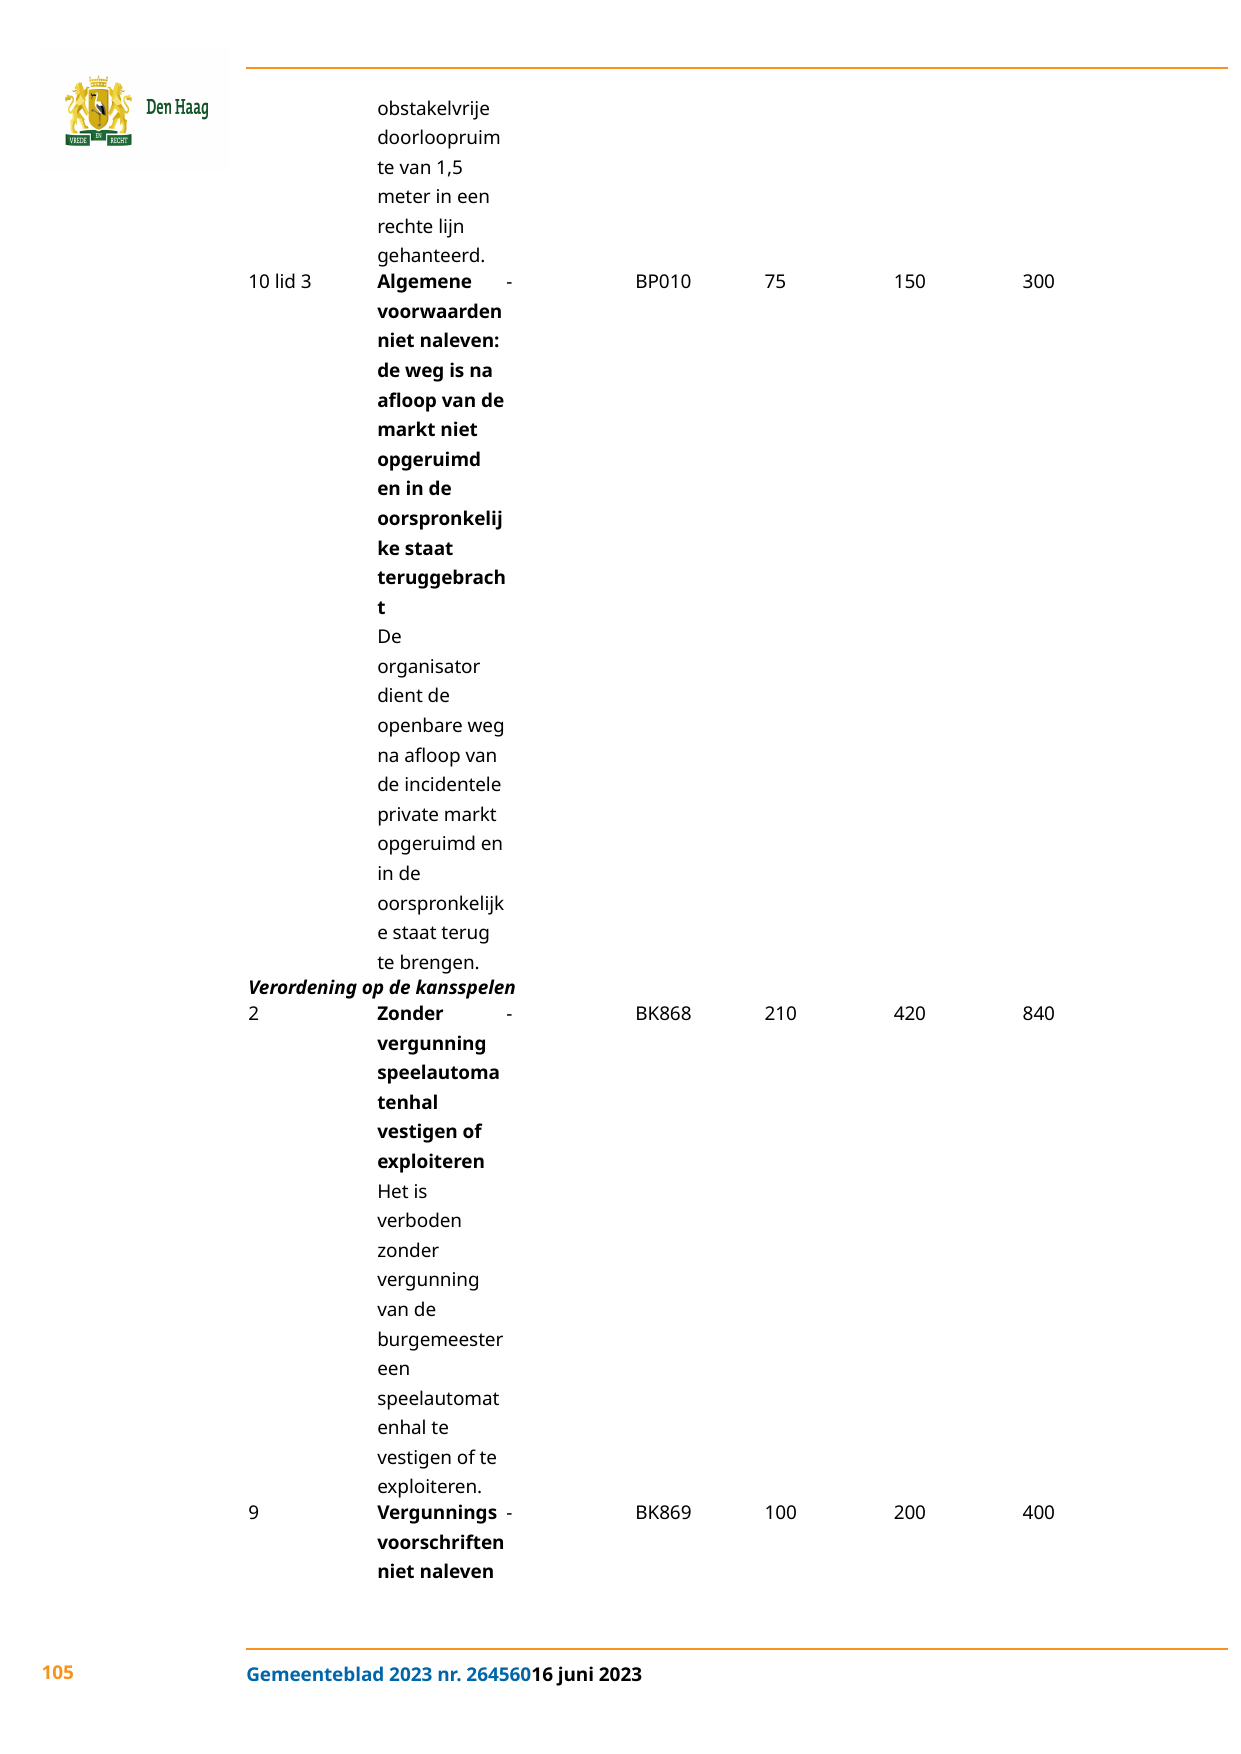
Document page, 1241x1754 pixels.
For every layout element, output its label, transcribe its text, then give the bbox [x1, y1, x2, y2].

table_cell obstakelvrije doorloopruimte van 1,5 meter in een rechte lijn gehanteerd. [377, 95, 506, 268]
table_cell Vergunningsvoorschriften niet naleven [377, 1499, 506, 1584]
table_cell 100 [764, 1499, 893, 1584]
table_cell 2 [248, 1000, 377, 1499]
table_cell BK869 [635, 1499, 764, 1584]
table_cell 420 [894, 1000, 1022, 1499]
table_cell 10 lid 3 [248, 269, 377, 974]
table_cell 150 [894, 269, 1022, 974]
table_cell - [506, 95, 635, 268]
table_cell Zonder vergunning speelautomatenhal vestigen of exploiteren Het is verboden zonder vergunning van de burgemeester een speelautomatenhal te vestigen of te exploiteren. [377, 1000, 506, 1499]
table_cell 300 [1023, 269, 1152, 974]
table_cell 210 [764, 1000, 893, 1499]
table_cell [1023, 95, 1152, 268]
table_cell BK868 [635, 1000, 764, 1499]
table_cell 9 [248, 1499, 377, 1584]
table_cell [635, 95, 764, 268]
table_cell [248, 95, 377, 268]
table_cell - [506, 1499, 635, 1584]
table_cell 200 [894, 1499, 1022, 1584]
table_cell [764, 95, 893, 268]
table_cell - [506, 1000, 635, 1499]
picture [41, 47, 231, 172]
table_cell Verordening op de kansspelen [248, 975, 1152, 1000]
table_cell 400 [1023, 1499, 1152, 1584]
table_cell 75 [764, 269, 893, 974]
table_cell - [506, 269, 635, 974]
table_cell 840 [1023, 1000, 1152, 1499]
table_cell BP010 [635, 269, 764, 974]
table_cell Algemene voorwaarden niet naleven: de weg is na afloop van de markt niet opgeruimd en in de oorspronkelijke staat teruggebracht De organisator dient de openbare weg na afloop van de incidentele private markt opgeruimd en in de oorspronkelijke staat terug te brengen. [377, 269, 506, 974]
table_cell [894, 95, 1022, 268]
